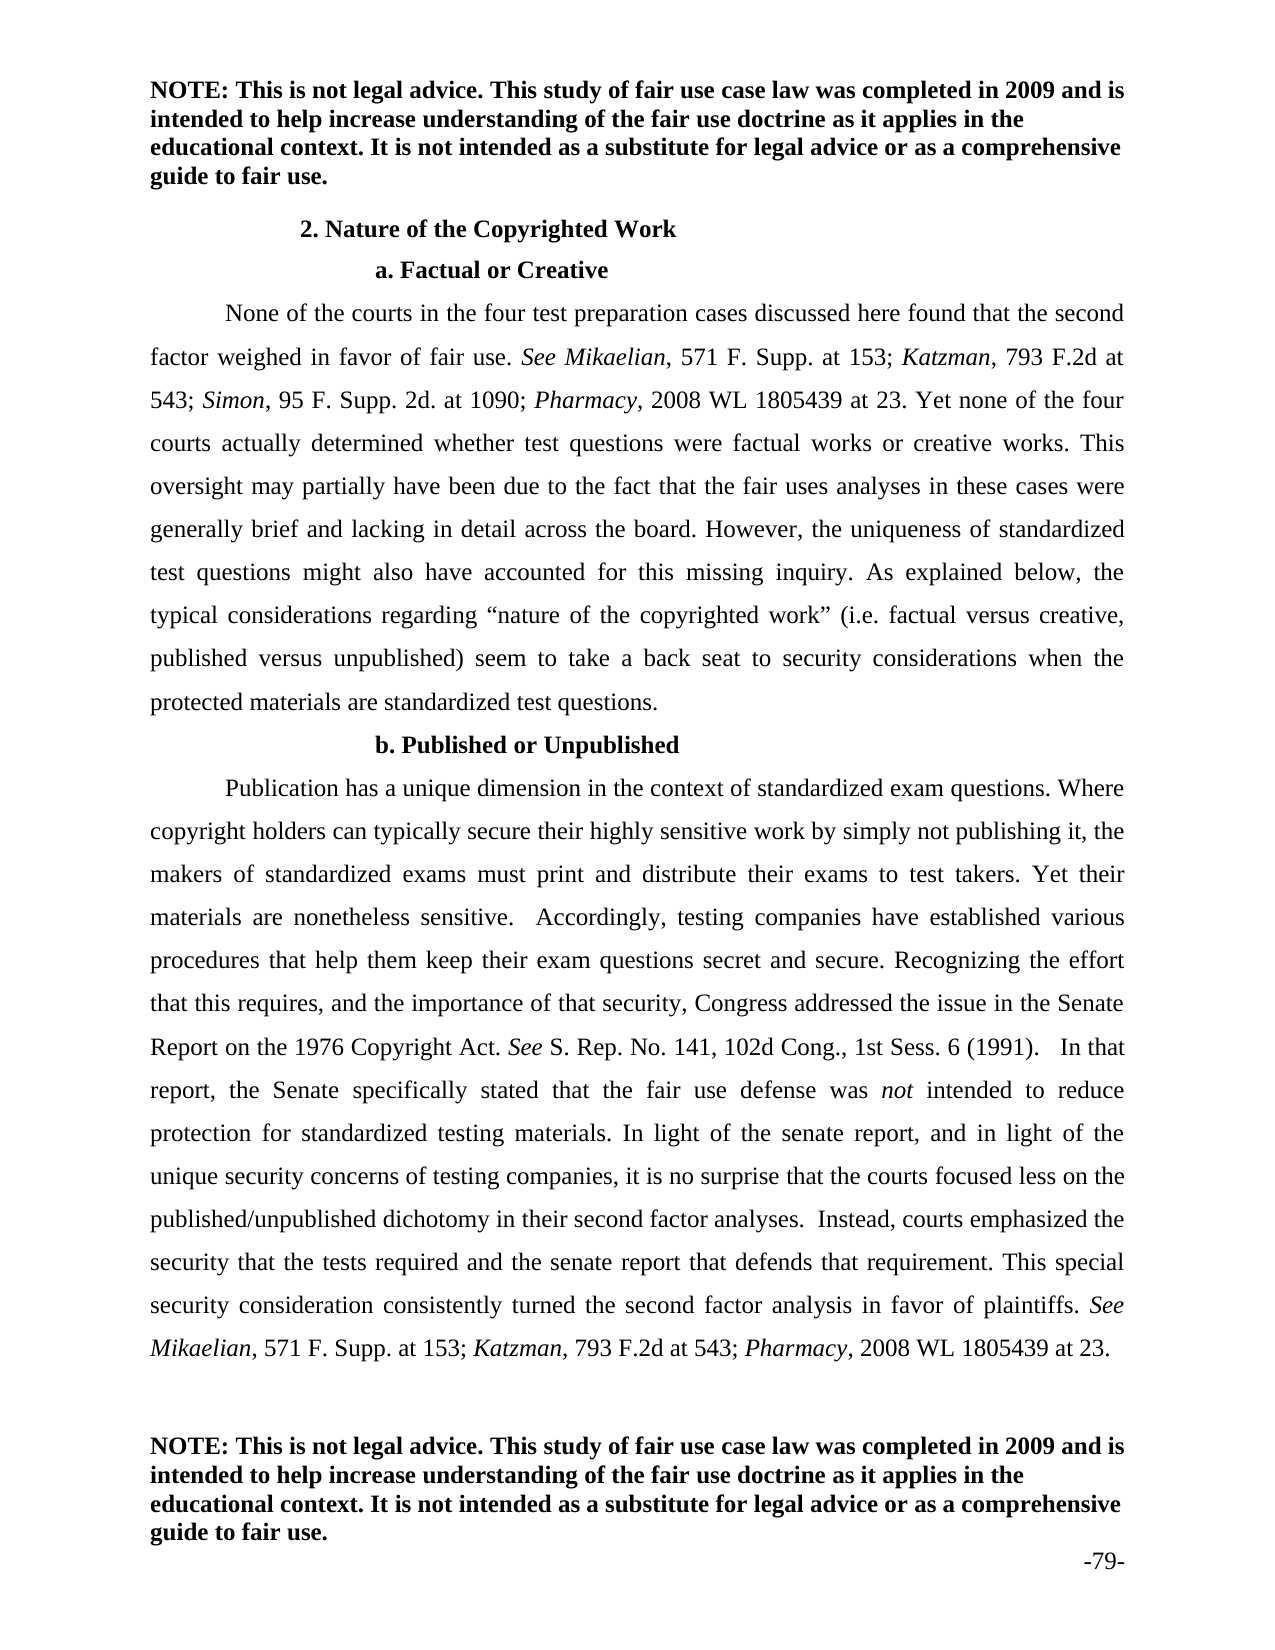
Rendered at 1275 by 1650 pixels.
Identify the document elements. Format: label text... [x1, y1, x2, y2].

text Publication has a unique dimension in the context of standardized exam questions. Where copyright holders can typically secure their highly sensitive work by simply not publishing it, the makers of standardized exams must print and distribute their exams to test takers. Yet their materials are nonetheless sensitive. Accordingly, testing companies have established various procedures that help them keep their exam questions secret and secure. Recognizing the effort that this requires, and the importance of that security, Congress addressed the issue in the Senate Report on the 1976 Copyright Act. See S. Rep. No. 141, 102d Cong., 1st Sess. 6 (1991). In that report, the Senate specifically stated that the fair use defense was not intended to reduce protection for standardized testing materials. In light of the senate report, and in light of the unique security concerns of testing companies, it is no surprise that the courts focused less on the published/unpublished dichotomy in their second factor analyses. Instead, courts emphasized the security that the tests required and the senate report that defends that requirement. This special security consideration consistently turned the second factor analysis in favor of plaintiffs. See Mikaelian, 571 F. Supp. at 153; Katzman, 793 F.2d at 543; Pharmacy, 2008 WL 1805439 at 23. [150, 773, 1125, 1362]
text None of the courts in the four test preparation cases discussed here found that the second factor weighed in favor of fair use. See Mikaelian, 571 F. Supp. at 153; Katzman, 793 F.2d at 543; Simon, 95 F. Supp. 2d. at 1090; Pharmacy, 2008 WL 1805439 at 23. Yet none of the four courts actually determined whether test questions were factual works or creative works. This oversight may partially have been due to the fact that the fair uses analyses in these cases were generally brief and lacking in detail across the board. However, the uniqueness of standardized test questions might also have accounted for this missing inquiry. As explained below, the typical considerations regarding “nature of the copyrighted work” (i.e. factual versus creative, published versus unpublished) seem to take a back seat to security considerations when the protected materials are standardized test questions. [150, 298, 1125, 715]
subtitle 2. Nature of the Copyrighted Work [300, 214, 1125, 243]
subtitle a. Factual or Creative [375, 255, 1125, 284]
subtitle b. Published or Unpublished [375, 730, 1125, 758]
